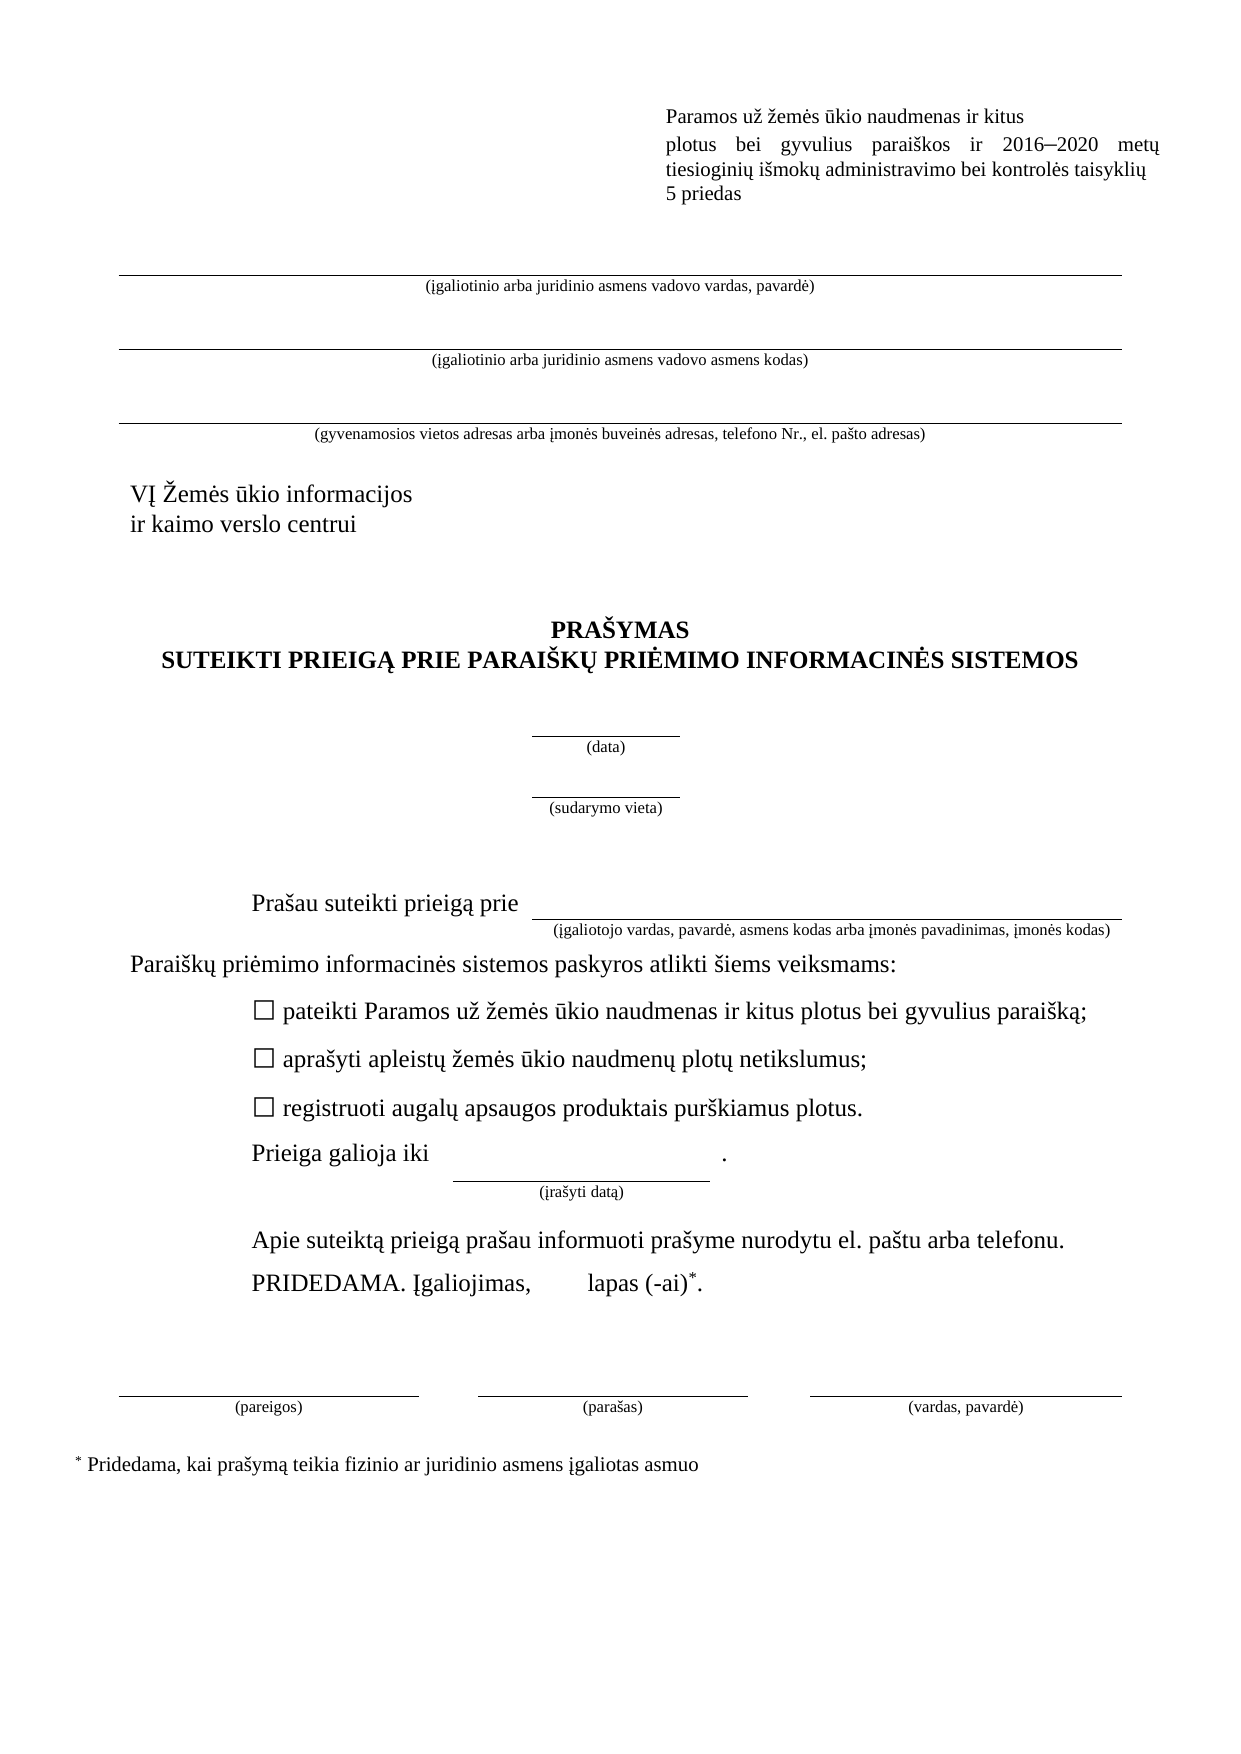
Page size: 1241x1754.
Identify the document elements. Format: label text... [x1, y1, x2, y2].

table_cell Apie suteiktą prieigą prašau informuoti prašyme nurodytu el. paštu arba telefonu. [119, 1225, 1122, 1268]
table_cell [453, 1138, 710, 1181]
table_cell ⬜ pateikti Paramos už žemės ūkio naudmenas ir kitus plotus bei gyvulius paraišką; [119, 993, 1122, 1041]
table_cell (parašas) [478, 1397, 748, 1427]
table_cell [828, 706, 1122, 736]
text * Pridedama, kai prašymą teikia fizinio ar juridinio asmens įgaliotas asmuo [75, 1452, 1165, 1476]
table_cell [119, 540, 1122, 565]
table_cell [828, 797, 1122, 828]
table_cell [478, 767, 532, 797]
table_cell VĮ Žemės ūkio informacijos ir kaimo verslo centrui [119, 480, 1122, 540]
text plotus bei gyvulius paraiškos ir 2016–2020 metų tiesioginių išmokų administravimo bei kontrolės taisyklių [666, 128, 1159, 181]
table_cell [453, 767, 478, 797]
table_cell [810, 736, 827, 767]
table_cell [532, 767, 680, 797]
text 5 priedas [666, 181, 1159, 205]
table_cell (įgaliotinio arba juridinio asmens vadovo vardas, pavardė) [119, 276, 1122, 306]
table_cell [419, 1396, 478, 1427]
table_cell [119, 1181, 453, 1225]
table_cell [710, 1181, 1122, 1225]
table_cell [710, 736, 748, 767]
table_cell [828, 736, 1122, 767]
table_cell [119, 1341, 1122, 1368]
table_cell [748, 706, 810, 736]
table_cell [119, 454, 1122, 479]
table_header [119, 232, 1122, 275]
table_cell Prieiga galioja iki [119, 1138, 453, 1181]
table_cell [532, 888, 1122, 918]
table_cell [119, 590, 1122, 615]
table_cell [748, 797, 810, 828]
table_cell [532, 706, 680, 736]
table_cell [119, 858, 1122, 888]
table_cell (vardas, pavardė) [810, 1397, 1122, 1427]
table_cell [410, 736, 419, 767]
table_cell [410, 706, 419, 736]
table_cell Prašau suteikti prieigą prie [119, 888, 532, 918]
table_cell PRIDEDAMA. Įgaliojimas, lapas (-ai)*. [119, 1268, 1122, 1311]
table_cell . [710, 1138, 1122, 1181]
table_cell [119, 306, 1122, 349]
table_cell [119, 380, 1122, 423]
table_cell (gyvenamosios vietos adresas arba įmonės buveinės adresas, telefono Nr., el. pašto adresas) [119, 424, 1122, 454]
table_cell [119, 736, 410, 767]
table_cell ⬜ registruoti augalų apsaugos produktais purškiamus plotus. [119, 1089, 1122, 1138]
table_cell [419, 1369, 478, 1396]
table_cell [710, 797, 748, 828]
table_cell [680, 736, 710, 767]
table_cell Paraiškų priėmimo informacinės sistemos paskyros atlikti šiems veiksmams: [119, 950, 1122, 993]
table_cell [119, 706, 410, 736]
table_cell (data) [532, 737, 680, 767]
table_cell [810, 797, 827, 828]
table_cell [119, 828, 1122, 858]
table_cell ⬜ aprašyti apleistų žemės ūkio naudmenų plotų netikslumus; [119, 1041, 1122, 1089]
table_cell [710, 767, 748, 797]
table_cell [119, 767, 410, 797]
table_cell [119, 797, 410, 828]
table_cell [119, 565, 1122, 590]
table_cell [410, 767, 419, 797]
table_cell [419, 767, 453, 797]
table_cell [419, 736, 453, 767]
table_cell [119, 1369, 419, 1396]
table_cell [478, 706, 532, 736]
table_cell [748, 736, 810, 767]
table_cell (įrašyti datą) [453, 1182, 710, 1225]
table_cell (įgaliotinio arba juridinio asmens vadovo asmens kodas) [119, 350, 1122, 380]
table_cell [453, 706, 478, 736]
table_cell [453, 736, 478, 767]
table_cell [710, 706, 748, 736]
table_cell [119, 1427, 410, 1452]
table_cell [748, 1369, 810, 1396]
table_cell [748, 1396, 810, 1427]
table_cell [419, 797, 453, 828]
table_cell [810, 1369, 1122, 1396]
table_cell (sudarymo vieta) [532, 798, 680, 828]
table_cell [810, 706, 827, 736]
table_cell [478, 1369, 748, 1396]
table_cell [828, 767, 1122, 797]
table_cell [478, 736, 532, 767]
table_cell [410, 797, 419, 828]
table_cell [680, 767, 710, 797]
table_cell [453, 797, 478, 828]
text Paramos už žemės ūkio naudmenas ir kitus [666, 104, 1159, 128]
table_cell [478, 797, 532, 828]
table_cell [828, 1427, 1122, 1452]
table_cell [748, 767, 810, 797]
table_cell [119, 1311, 1122, 1341]
table_cell [680, 706, 710, 736]
table_cell [680, 797, 710, 828]
table_cell (įgaliotojo vardas, pavardė, asmens kodas arba įmonės pavadinimas, įmonės kodas) [532, 920, 1122, 949]
table_cell [419, 706, 453, 736]
table_cell [410, 1427, 827, 1452]
table_cell PRAŠYMAS SUTEIKTI PRIEIGĄ PRIE PARAIŠKŲ PRIĖMIMO INFORMACINĖS SISTEMOS [119, 615, 1122, 706]
table_cell [810, 767, 827, 797]
table_cell [119, 919, 532, 949]
table_cell (pareigos) [119, 1397, 419, 1427]
